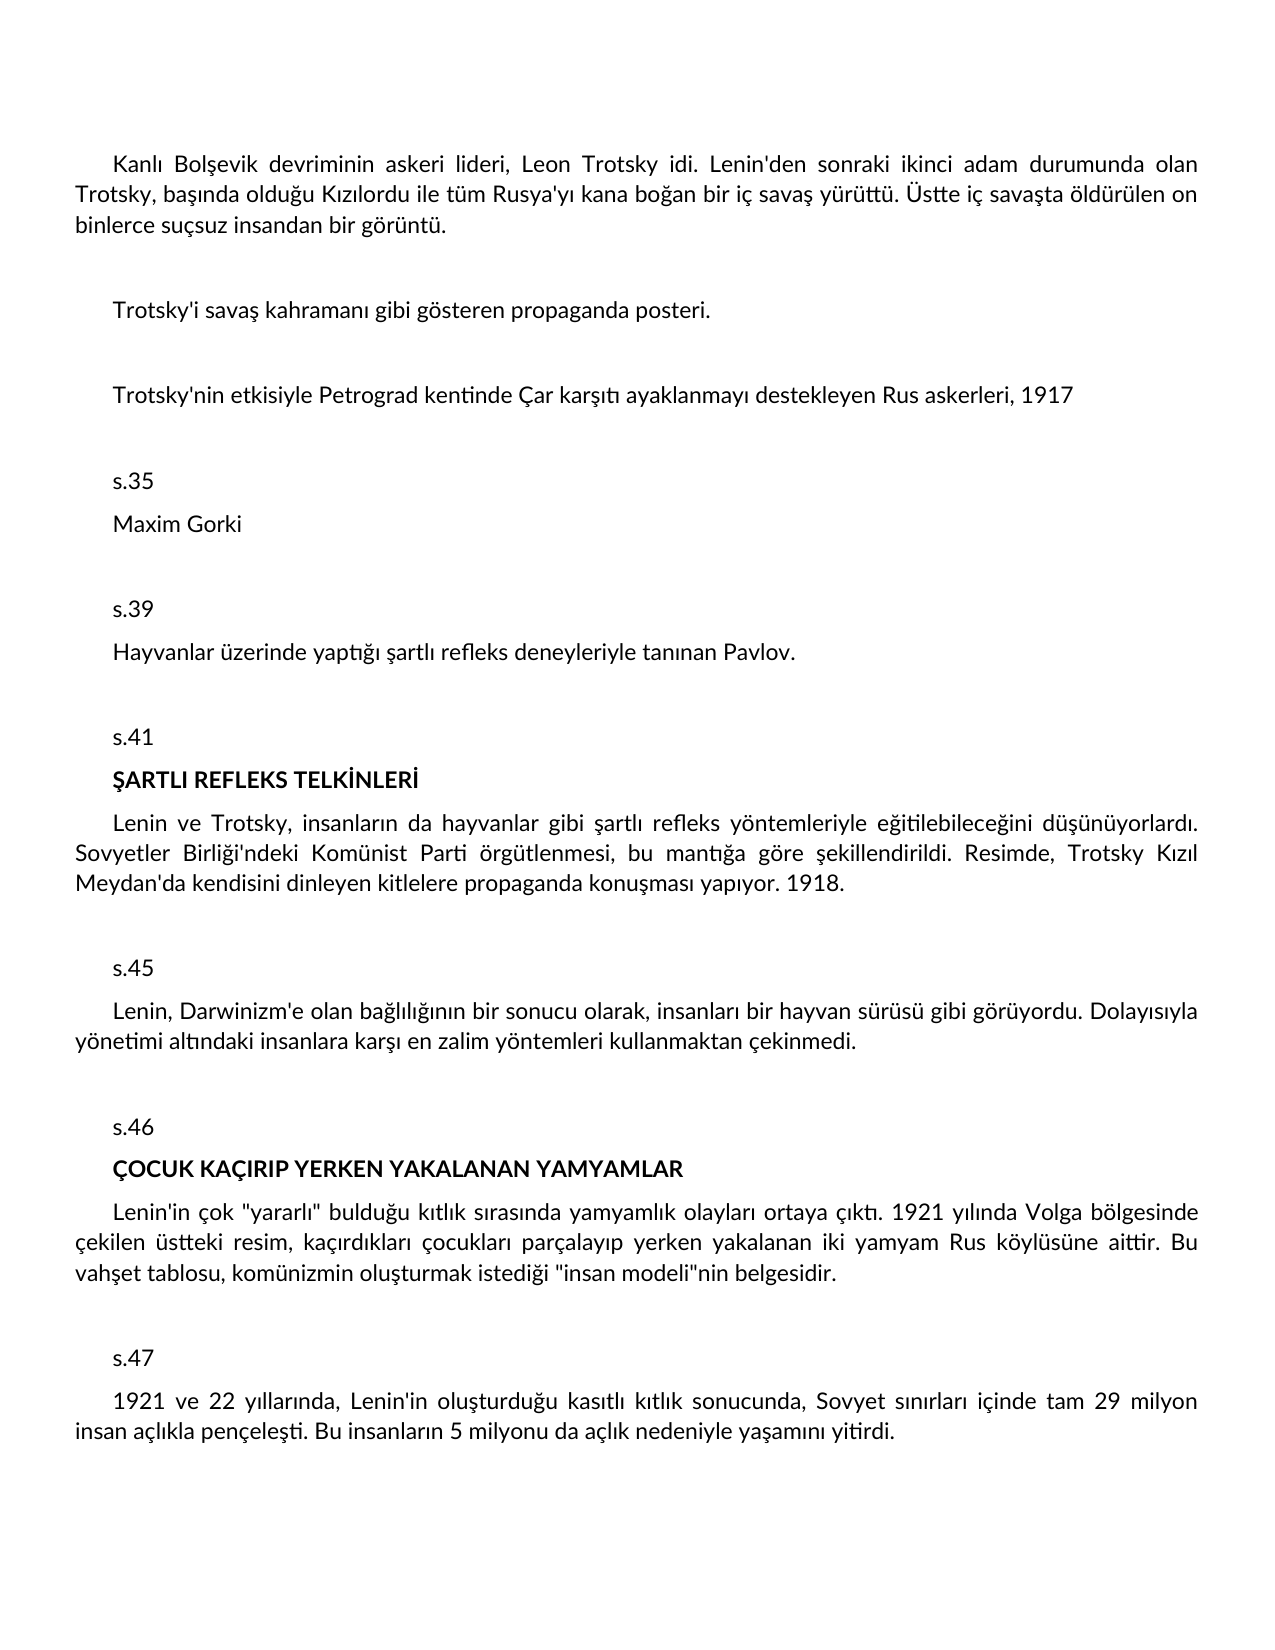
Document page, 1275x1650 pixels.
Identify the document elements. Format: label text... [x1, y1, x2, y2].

text Trotsky'nin etkisiyle Petrograd kentinde Çar karşıtı ayaklanmayı destekleyen Rus askerleri, 1917 [75, 381, 1200, 409]
text ÇOCUK KAÇIRIP YERKEN YAKALANAN YAMYAMLAR [75, 1155, 1200, 1183]
text Maxim Gorki [75, 509, 1200, 537]
text Hayvanlar üzerinde yaptığı şartlı refleks deneyleriyle tanınan Pavlov. [75, 637, 1200, 665]
text Lenin ve Trotsky, insanların da hayvanlar gibi şartlı refleks yöntemleriyle eğitilebileceğini düşünüyorlardı. Sovyetler Birliği'ndeki Komünist Parti örgütlenmesi, bu mantığa göre şekillendirildi. Resimde, Trotsky Kızıl Meydan'da kendisini dinleyen kitlelere propaganda konuşması yapıyor. 1918. [75, 808, 1200, 896]
text s.39 [75, 595, 1200, 622]
text Trotsky'i savaş kahramanı gibi gösteren propaganda posteri. [75, 296, 1200, 323]
text Lenin'in çok "yararlı" bulduğu kıtlık sırasında yamyamlık olayları ortaya çıktı. 1921 yılında Volga bölgesinde çekilen üstteki resim, kaçırdıkları çocukları parçalayıp yerken yakalanan iki yamyam Rus köylüsüne aittir. Bu vahşet tablosu, komünizmin oluşturmak istediği "insan modeli"nin belgesidir. [75, 1198, 1200, 1286]
text Kanlı Bolşevik devriminin askeri lideri, Leon Trotsky idi. Lenin'den sonraki ikinci adam durumunda olan Trotsky, başında olduğu Kızılordu ile tüm Rusya'yı kana boğan bir iç savaş yürüttü. Üstte iç savaşta öldürülen on binlerce suçsuz insandan bir görüntü. [75, 150, 1200, 238]
text 1921 ve 22 yıllarında, Lenin'in oluşturduğu kasıtlı kıtlık sonucunda, Sovyet sınırları içinde tam 29 milyon insan açlıkla pençeleşti. Bu insanların 5 milyonu da açlık nedeniyle yaşamını yitirdi. [75, 1386, 1200, 1444]
text s.35 [75, 467, 1200, 494]
text Lenin, Darwinizm'e olan bağlılığının bir sonucu olarak, insanları bir hayvan sürüsü gibi görüyordu. Dolayısıyla yönetimi altındaki insanlara karşı en zalim yöntemleri kullanmaktan çekinmedi. [75, 997, 1200, 1054]
text s.41 [75, 723, 1200, 750]
text s.45 [75, 954, 1200, 982]
text s.46 [75, 1112, 1200, 1140]
text s.47 [75, 1344, 1200, 1371]
text ŞARTLI REFLEKS TELKİNLERİ [75, 766, 1200, 793]
